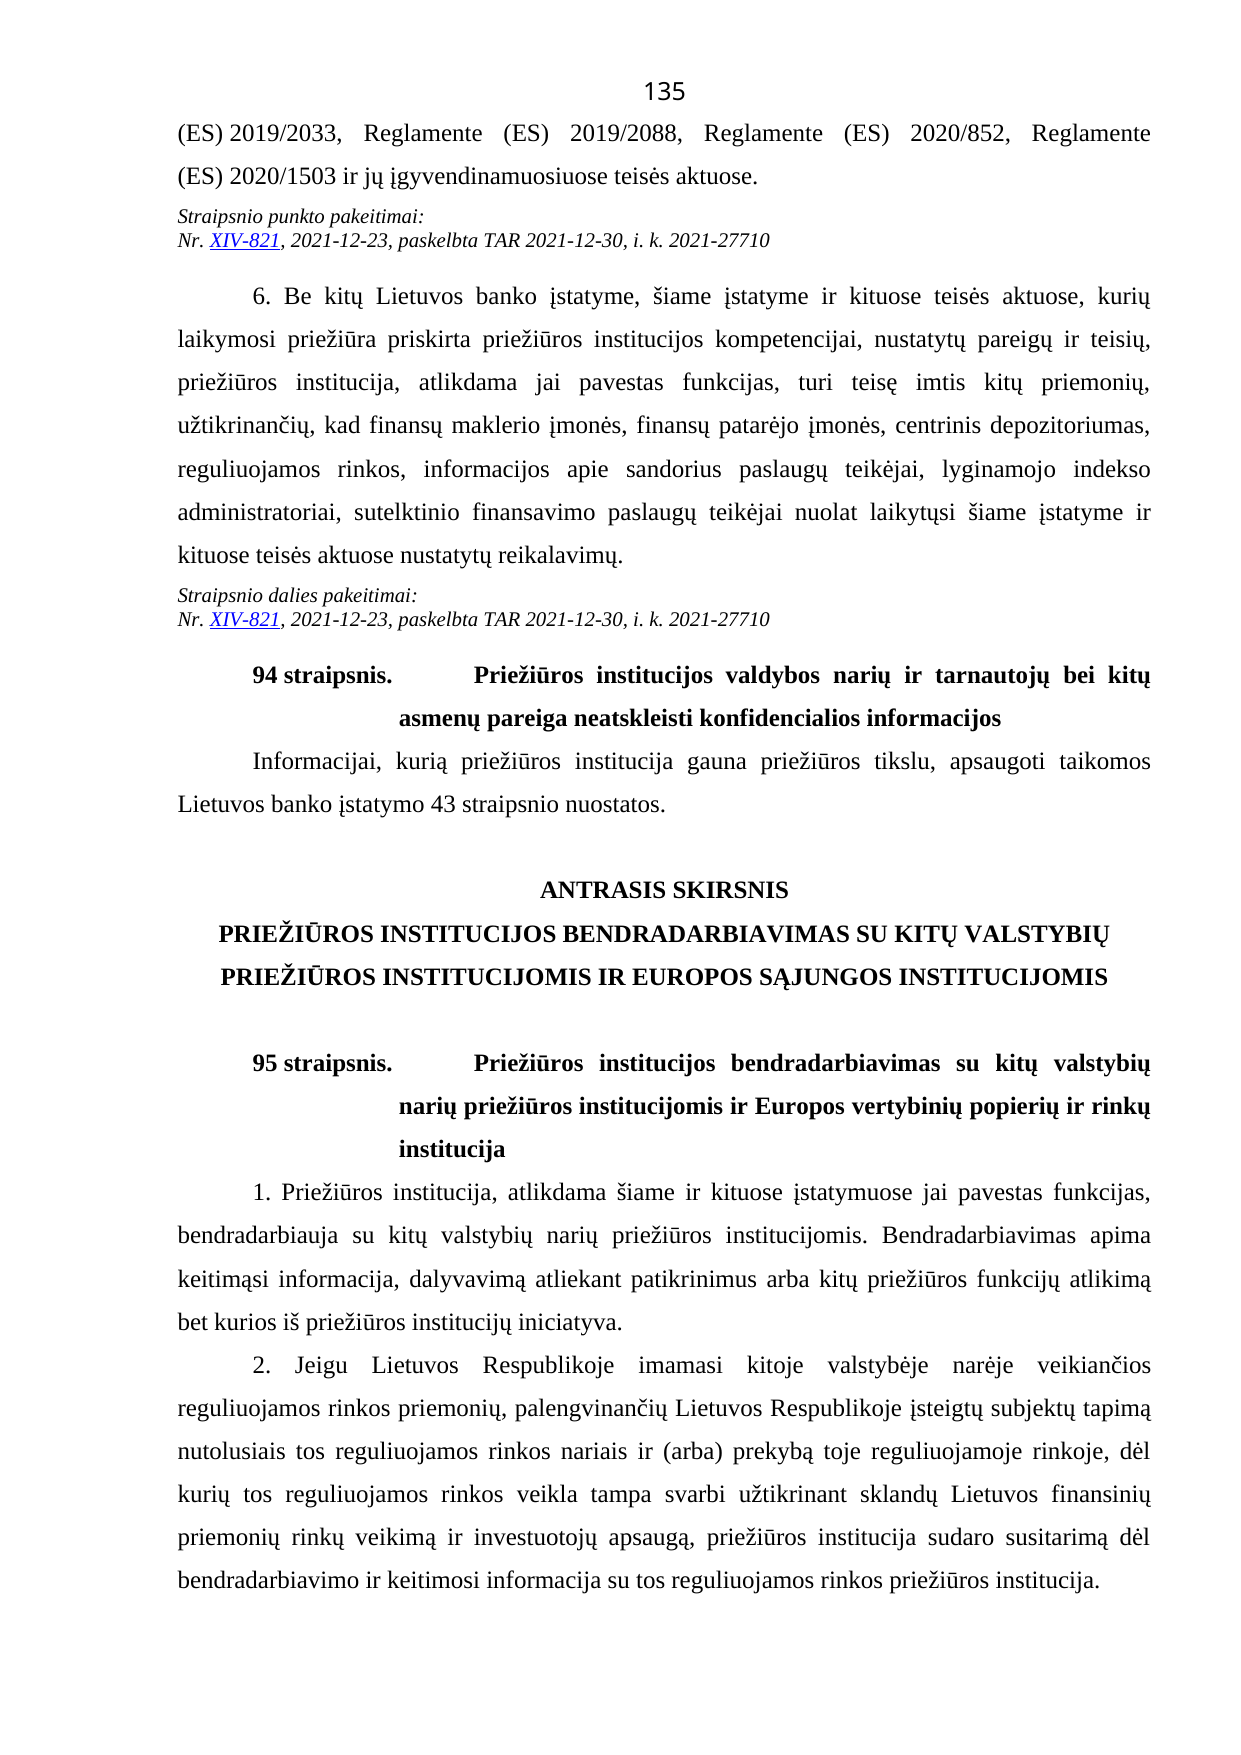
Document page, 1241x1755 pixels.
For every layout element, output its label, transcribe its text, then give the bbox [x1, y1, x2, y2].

text PRIEŽIŪROS INSTITUCIJOS BENDRADARBIAVIMAS SU KITŲ VALSTYBIŲ PRIEŽIŪROS INSTITUCIJOMIS IR EUROPOS SĄJUNGOS INSTITUCIJOMIS [177, 919, 1152, 991]
text Informacijai, kurią priežiūros institucija gauna priežiūros tikslu, apsaugoti taikomos Lietuvos banko įstatymo 43 straipsnio nuostatos. [177, 746, 1152, 818]
text Straipsnio dalies pakeitimai: [177, 583, 1152, 607]
text ANTRASIS SKIRSNIS [177, 876, 1152, 904]
text Nr. XIV-821, 2021-12-23, paskelbta TAR 2021-12-30, i. k. 2021-27710 [177, 607, 1152, 631]
text 95 straipsnis. Priežiūros institucijos bendradarbiavimas su kitų valstybių narių priežiūros institucijomis ir Europos vertybinių popierių ir rinkų institucija [252, 1048, 1152, 1163]
text 1. Priežiūros institucija, atlikdama šiame ir kituose įstatymuose jai pavestas funkcijas, bendradarbiauja su kitų valstybių narių priežiūros institucijomis. Bendradarbiavimas apima keitimąsi informacija, dalyvavimą atliekant patikrinimus arba kitų priežiūros funkcijų atlikimą bet kurios iš priežiūros institucijų iniciatyva. [177, 1177, 1152, 1336]
text 2. Jeigu Lietuvos Respublikoje imamasi kitoje valstybėje narėje veikiančios reguliuojamos rinkos priemonių, palengvinančių Lietuvos Respublikoje įsteigtų subjektų tapimą nutolusiais tos reguliuojamos rinkos nariais ir (arba) prekybą toje reguliuojamoje rinkoje, dėl kurių tos reguliuojamos rinkos veikla tampa svarbi užtikrinant sklandų Lietuvos finansinių priemonių rinkų veikimą ir investuotojų apsaugą, priežiūros institucija sudaro susitarimą dėl bendradarbiavimo ir keitimosi informacija su tos reguliuojamos rinkos priežiūros institucija. [177, 1350, 1152, 1594]
text (ES) 2019/2033, Reglamente (ES) 2019/2088, Reglamente (ES) 2020/852, Reglamente (ES) 2020/1503 ir jų įgyvendinamuosiuose teisės aktuose. [177, 118, 1152, 190]
text 94 straipsnis. Priežiūros institucijos valdybos narių ir tarnautojų bei kitų asmenų pareiga neatskleisti konfidencialios informacijos [252, 660, 1152, 732]
text 6. Be kitų Lietuvos banko įstatyme, šiame įstatyme ir kituose teisės aktuose, kurių laikymosi priežiūra priskirta priežiūros institucijos kompetencijai, nustatytų pareigų ir teisių, priežiūros institucija, atlikdama jai pavestas funkcijas, turi teisę imtis kitų priemonių, užtikrinančių, kad finansų maklerio įmonės, finansų patarėjo įmonės, centrinis depozitoriumas, reguliuojamos rinkos, informacijos apie sandorius paslaugų teikėjai, lyginamojo indekso administratoriai, sutelktinio finansavimo paslaugų teikėjai nuolat laikytųsi šiame įstatyme ir kituose teisės aktuose nustatytų reikalavimų. [177, 281, 1152, 569]
text Straipsnio punkto pakeitimai: [177, 204, 1152, 228]
text Nr. XIV-821, 2021-12-23, paskelbta TAR 2021-12-30, i. k. 2021-27710 [177, 228, 1152, 252]
